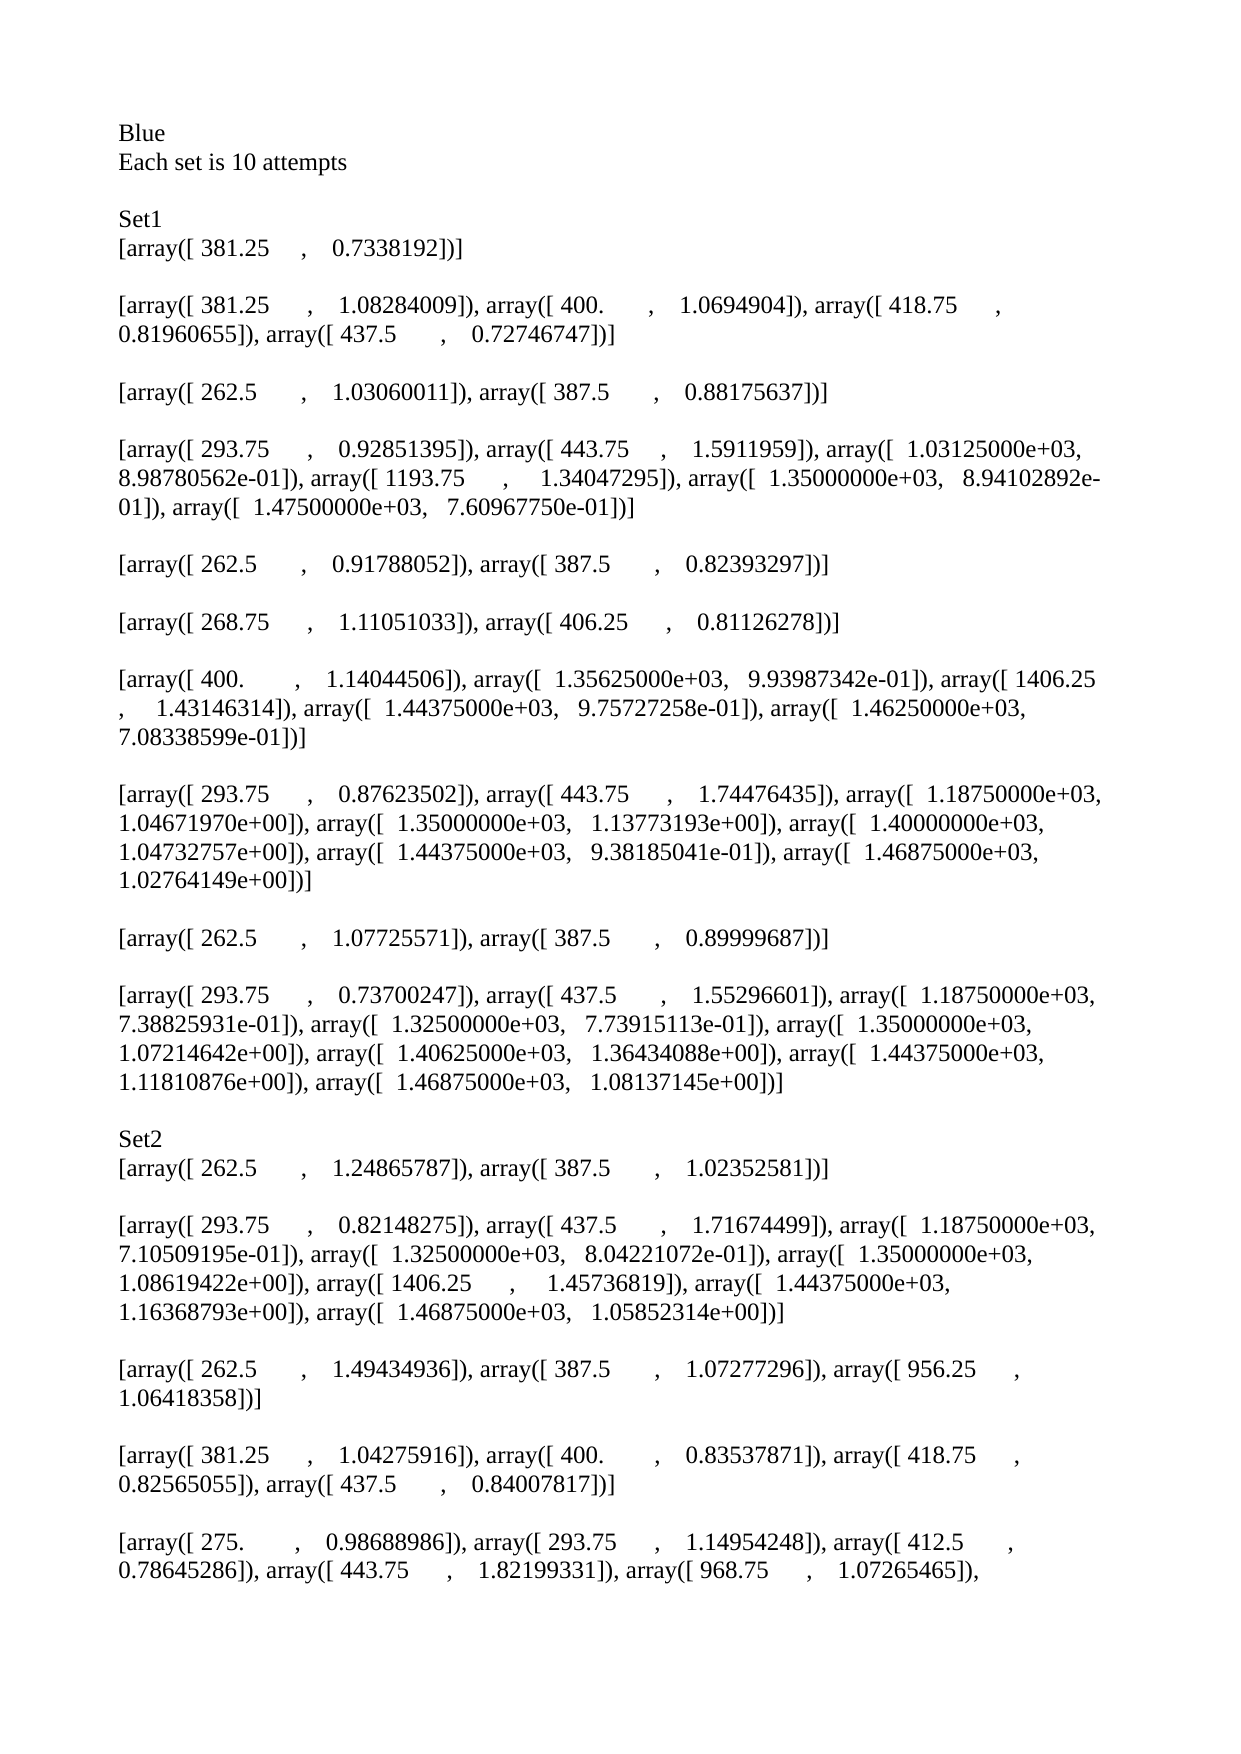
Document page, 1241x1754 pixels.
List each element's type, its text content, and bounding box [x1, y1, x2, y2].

text [array([ 400. , 1.14044506]), array([ 1.35625000e+03, 9.93987342e-01]), array([ 1406.25 , 1.43146314]), array([ 1.44375000e+03, 9.75727258e-01]), array([ 1.46250000e+03, 7.08338599e-01])] [118, 664, 1122, 751]
text [array([ 293.75 , 0.92851395]), array([ 443.75 , 1.5911959]), array([ 1.03125000e+03, 8.98780562e-01]), array([ 1193.75 , 1.34047295]), array([ 1.35000000e+03, 8.94102892e-01]), array([ 1.47500000e+03, 7.60967750e-01])] [118, 434, 1122, 521]
text [array([ 381.25 , 1.08284009]), array([ 400. , 1.0694904]), array([ 418.75 , 0.81960655]), array([ 437.5 , 0.72746747])] [118, 291, 1122, 348]
text [array([ 293.75 , 0.82148275]), array([ 437.5 , 1.71674499]), array([ 1.18750000e+03, 7.10509195e-01]), array([ 1.32500000e+03, 8.04221072e-01]), array([ 1.35000000e+03, 1.08619422e+00]), array([ 1406.25 , 1.45736819]), array([ 1.44375000e+03, 1.16368793e+00]), array([ 1.46875000e+03, 1.05852314e+00])] [118, 1211, 1122, 1326]
text Set1 [array([ 381.25 , 0.7338192])] [118, 176, 1122, 262]
text [array([ 262.5 , 1.03060011]), array([ 387.5 , 0.88175637])] [118, 377, 1122, 406]
text Blue [118, 118, 1122, 147]
text [array([ 268.75 , 1.11051033]), array([ 406.25 , 0.81126278])] [118, 607, 1122, 636]
text [array([ 275. , 0.98688986]), array([ 293.75 , 1.14954248]), array([ 412.5 , 0.78645286]), array([ 443.75 , 1.82199331]), array([ 968.75 , 1.07265465]), [118, 1527, 1122, 1584]
text Set2 [118, 1124, 1122, 1153]
text [array([ 262.5 , 1.07725571]), array([ 387.5 , 0.89999687])] [118, 923, 1122, 952]
text [array([ 381.25 , 1.04275916]), array([ 400. , 0.83537871]), array([ 418.75 , 0.82565055]), array([ 437.5 , 0.84007817])] [118, 1441, 1122, 1498]
text [array([ 262.5 , 0.91788052]), array([ 387.5 , 0.82393297])] [118, 549, 1122, 578]
text [array([ 293.75 , 0.87623502]), array([ 443.75 , 1.74476435]), array([ 1.18750000e+03, 1.04671970e+00]), array([ 1.35000000e+03, 1.13773193e+00]), array([ 1.40000000e+03, 1.04732757e+00]), array([ 1.44375000e+03, 9.38185041e-01]), array([ 1.46875000e+03, 1.02764149e+00])] [118, 779, 1122, 894]
text Each set is 10 attempts [118, 147, 1122, 176]
text [array([ 262.5 , 1.24865787]), array([ 387.5 , 1.02352581])] [118, 1153, 1122, 1182]
text [array([ 262.5 , 1.49434936]), array([ 387.5 , 1.07277296]), array([ 956.25 , 1.06418358])] [118, 1354, 1122, 1412]
text [array([ 293.75 , 0.73700247]), array([ 437.5 , 1.55296601]), array([ 1.18750000e+03, 7.38825931e-01]), array([ 1.32500000e+03, 7.73915113e-01]), array([ 1.35000000e+03, 1.07214642e+00]), array([ 1.40625000e+03, 1.36434088e+00]), array([ 1.44375000e+03, 1.11810876e+00]), array([ 1.46875000e+03, 1.08137145e+00])] [118, 981, 1122, 1096]
